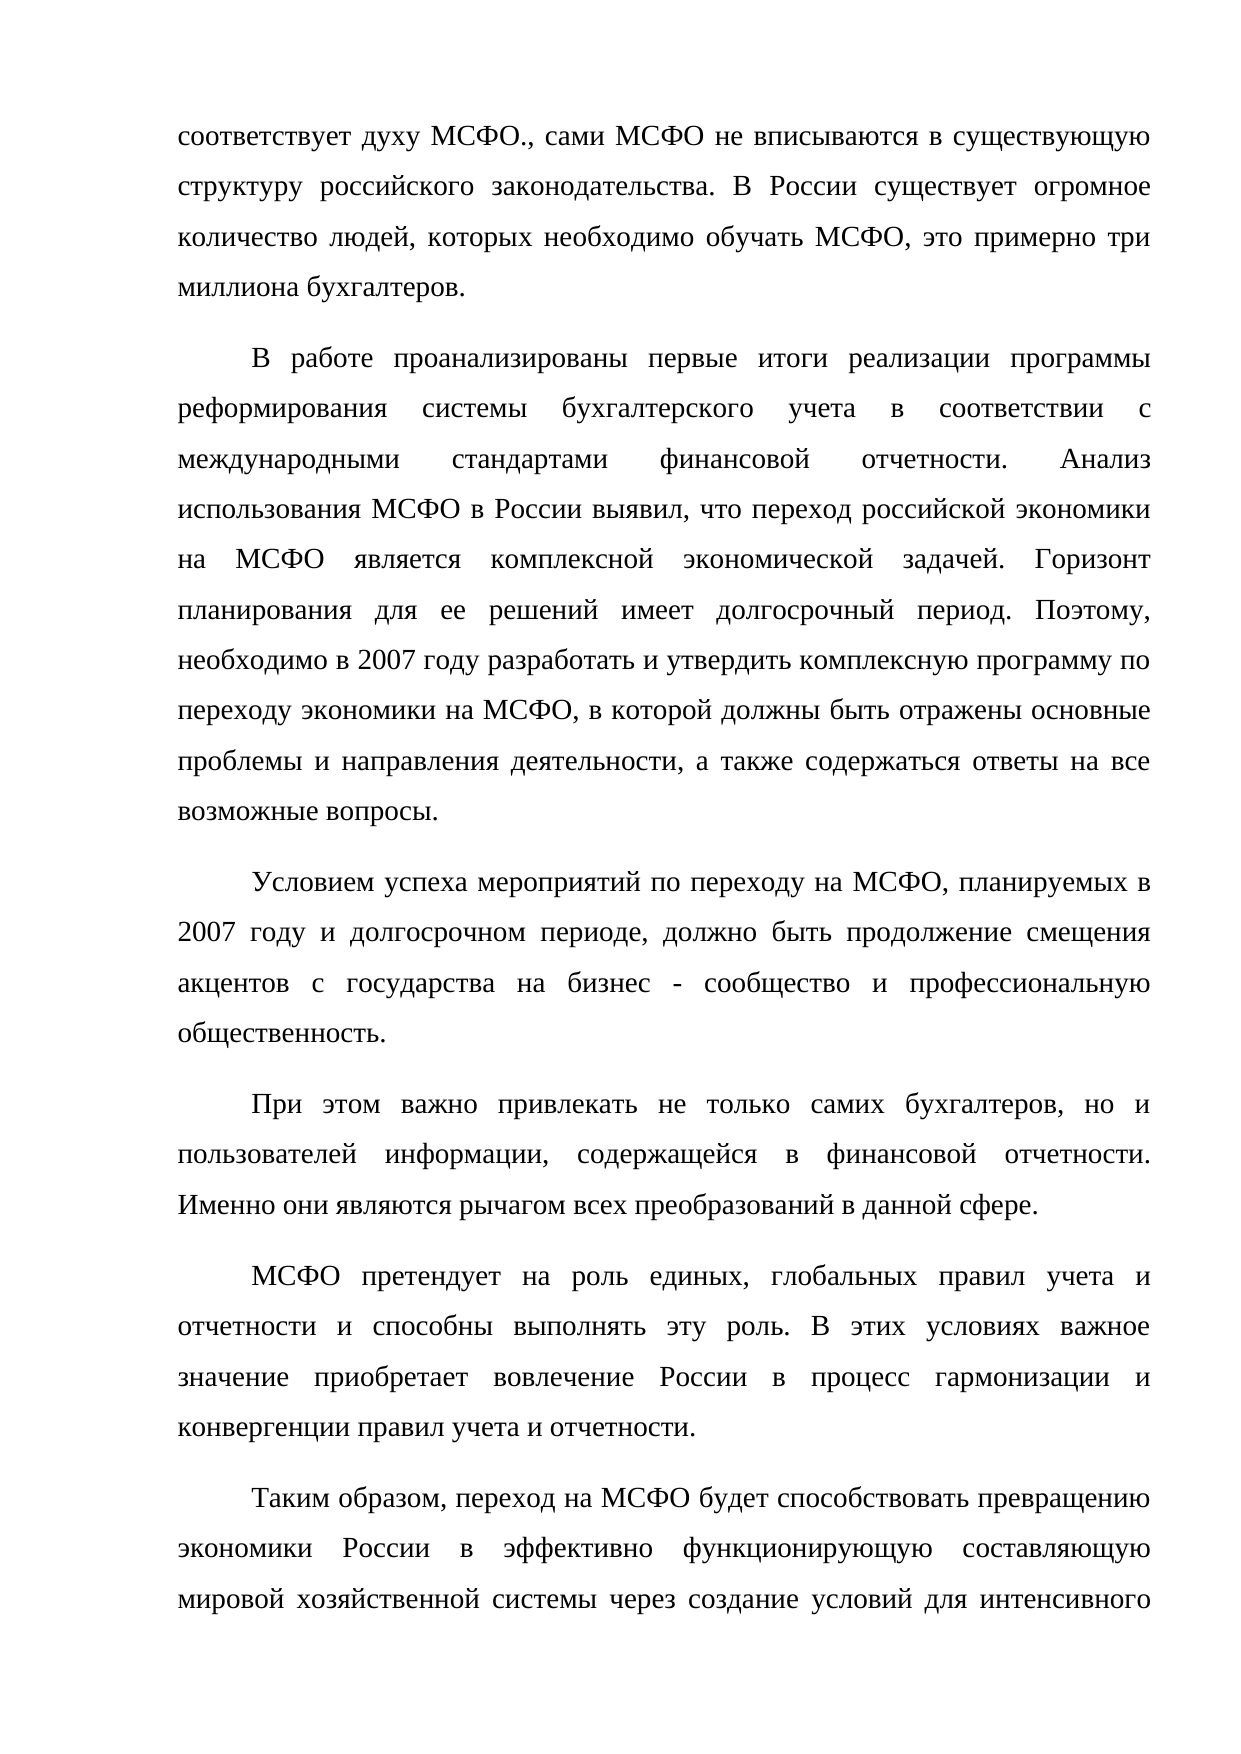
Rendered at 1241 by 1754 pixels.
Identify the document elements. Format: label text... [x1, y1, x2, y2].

text Таким образом, переход на МСФО будет способствовать превращению экономики России в эффективно функционирующую составляющую мировой хозяйственной системы через создание условий для интенсивного [177, 1480, 1152, 1614]
text В работе проанализированы первые итоги реализации программы реформирования системы бухгалтерского учета в соответствии с международными стандартами финансовой отчетности. Анализ использования МСФО в России выявил, что переход российской экономики на МСФО является комплексной экономической задачей. Горизонт планирования для ее решений имеет долгосрочный период. Поэтому, необходимо в 2007 году разработать и утвердить комплексную программу по переходу экономики на МСФО, в которой должны быть отражены основные проблемы и направления деятельности, а также содержаться ответы на все возможные вопросы. [177, 340, 1152, 827]
text Условием успеха мероприятий по переходу на МСФО, планируемых в 2007 году и долгосрочном периоде, должно быть продолжение смещения акцентов с государства на бизнес - сообщество и профессиональную общественность. [177, 864, 1152, 1049]
text МСФО претендует на роль единых, глобальных правил учета и отчетности и способны выполнять эту роль. В этих условиях важное значение приобретает вовлечение России в процесс гармонизации и конвергенции правил учета и отчетности. [177, 1258, 1152, 1442]
text соответствует духу МСФО., сами МСФО не вписываются в существующую структуру российского законодательства. В России существует огромное количество людей, которых необходимо обучать МСФО, это примерно три миллиона бухгалтеров. [177, 118, 1152, 303]
text При этом важно привлекать не только самих бухгалтеров, но и пользователей информации, содержащейся в финансовой отчетности. Именно они являются рычагом всех преобразований в данной сфере. [177, 1086, 1152, 1220]
